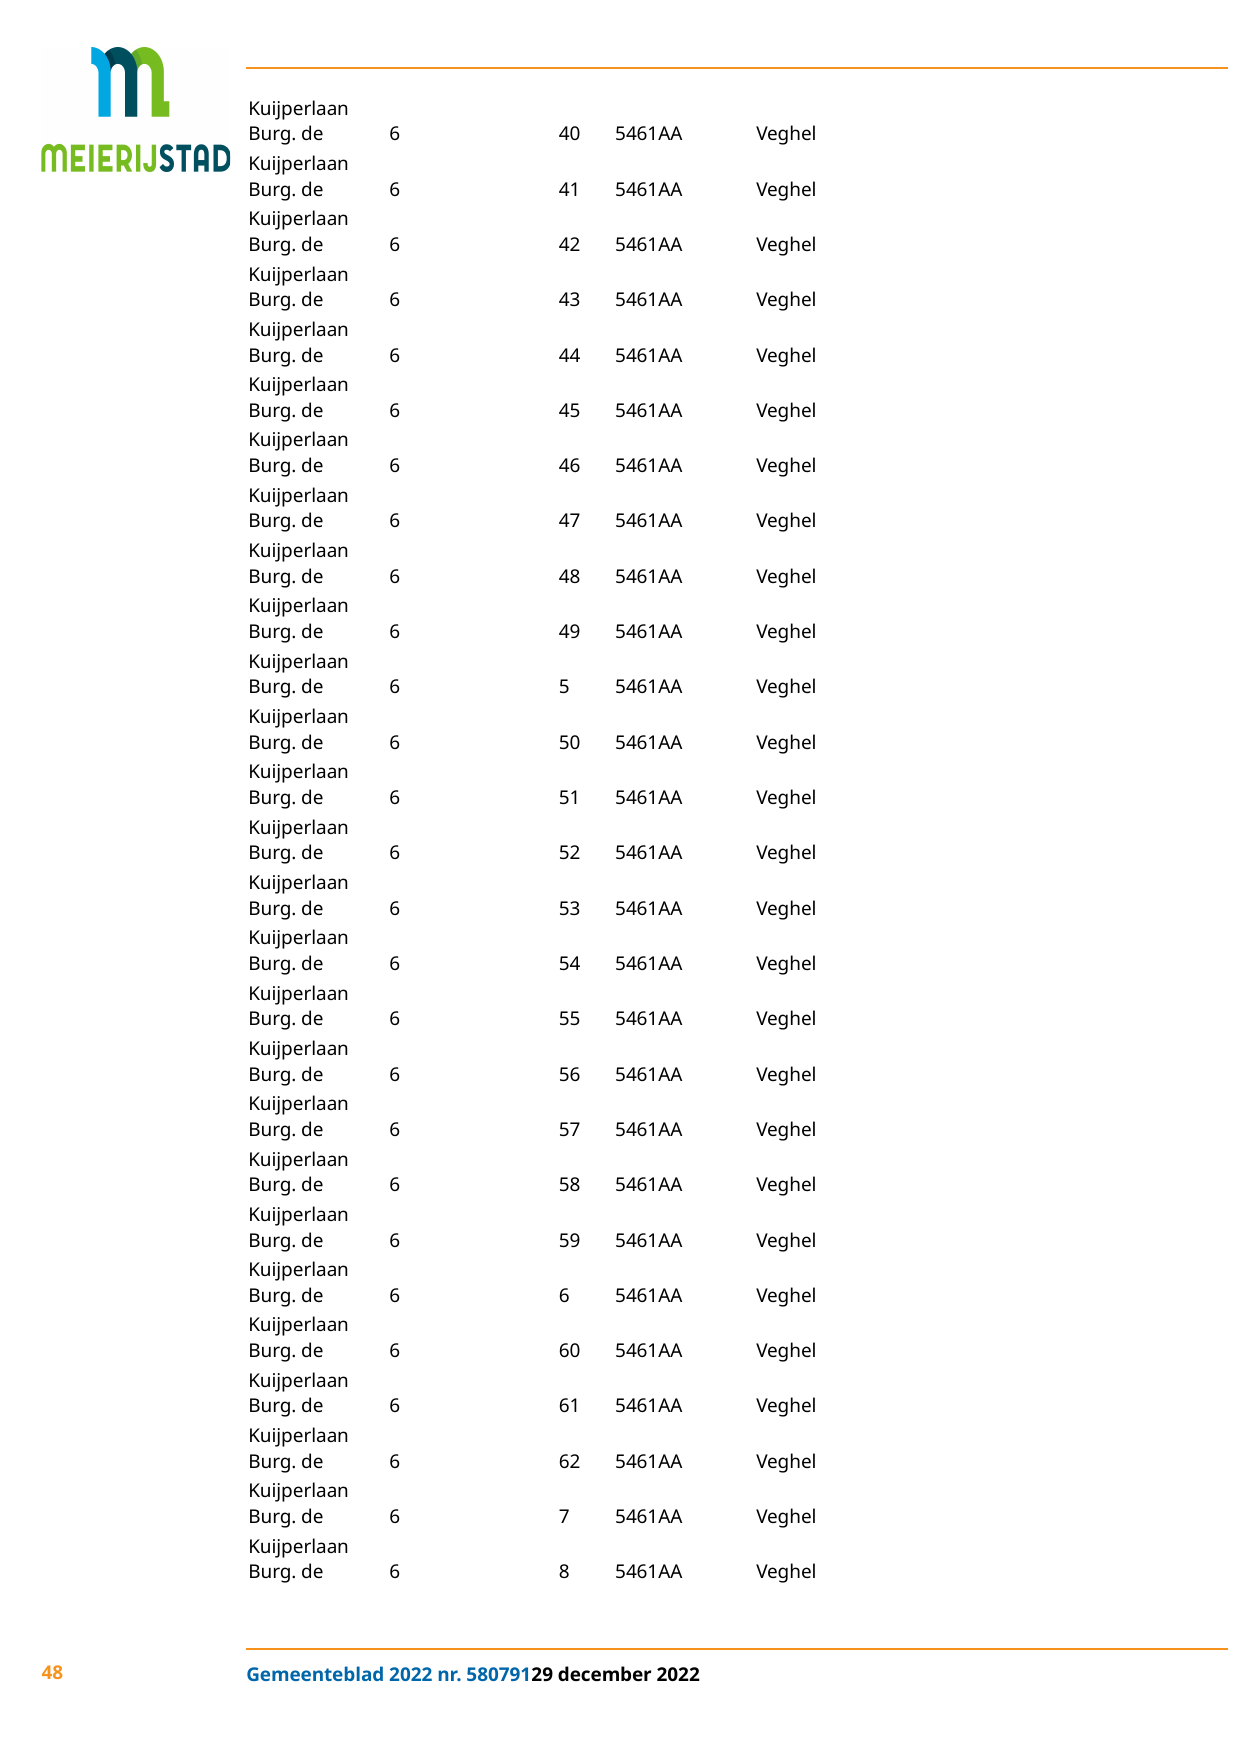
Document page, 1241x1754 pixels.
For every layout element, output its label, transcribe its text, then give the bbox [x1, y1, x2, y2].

table_cell Veghel [756, 453, 1010, 508]
table_cell 41 [559, 176, 615, 231]
table_cell 5461AA [615, 784, 756, 839]
table_cell 5461AA [615, 453, 756, 508]
table_cell 5461AA [615, 840, 756, 895]
table_cell Veghel [756, 729, 1010, 784]
table_cell [559, 95, 615, 121]
table_cell [389, 95, 558, 121]
table_cell 6 [389, 840, 558, 895]
table_cell 54 [559, 950, 615, 1006]
table_cell 6 [389, 231, 558, 286]
table_cell 5461AA [615, 508, 756, 563]
table_cell Burg. de Kuijperlaan [248, 563, 389, 618]
table_cell 5461AA [615, 1393, 756, 1448]
table_cell Burg. de Kuijperlaan [248, 121, 389, 176]
table_cell Burg. de Kuijperlaan [248, 286, 389, 342]
table_cell Burg. de Kuijperlaan [248, 1061, 389, 1116]
table_cell 5461AA [615, 895, 756, 950]
table_cell Veghel [756, 397, 1010, 452]
table_cell Veghel [756, 508, 1010, 563]
table_cell Burg. de Kuijperlaan [248, 397, 389, 452]
table_cell Veghel [756, 1393, 1010, 1448]
table_cell 51 [559, 784, 615, 839]
table_cell Kuijperlaan [248, 95, 389, 121]
table_cell 7 [559, 1503, 615, 1559]
table_cell Burg. de Kuijperlaan [248, 342, 389, 397]
table_cell 6 [389, 453, 558, 508]
table_cell 5461AA [615, 176, 756, 231]
table_cell Burg. de Kuijperlaan [248, 1338, 389, 1393]
table_cell Burg. de Kuijperlaan [248, 1448, 389, 1503]
table_cell Veghel [756, 121, 1010, 176]
table_cell 5461AA [615, 1282, 756, 1337]
table_cell 56 [559, 1061, 615, 1116]
table_cell 6 [389, 342, 558, 397]
table_cell 62 [559, 1448, 615, 1503]
table_cell Veghel [756, 1559, 1010, 1584]
table_cell 49 [559, 618, 615, 674]
table_cell Burg. de Kuijperlaan [248, 729, 389, 784]
table_cell Veghel [756, 895, 1010, 950]
table_cell Veghel [756, 1227, 1010, 1282]
table_cell 47 [559, 508, 615, 563]
table_cell 6 [389, 618, 558, 674]
table_cell Veghel [756, 950, 1010, 1006]
table_cell 5461AA [615, 563, 756, 618]
table_cell Veghel [756, 618, 1010, 674]
table_cell 50 [559, 729, 615, 784]
table_cell 5461AA [615, 618, 756, 674]
table_cell 6 [389, 1116, 558, 1171]
table_cell 6 [389, 1448, 558, 1503]
table_cell 6 [389, 1171, 558, 1227]
table_cell 6 [559, 1282, 615, 1337]
table_cell 6 [389, 176, 558, 231]
table_cell Veghel [756, 1116, 1010, 1171]
table_cell 5461AA [615, 231, 756, 286]
table_cell Veghel [756, 784, 1010, 839]
table_cell 6 [389, 784, 558, 839]
table_cell 5461AA [615, 674, 756, 729]
table_cell 5461AA [615, 1448, 756, 1503]
table_cell 6 [389, 729, 558, 784]
table_cell 53 [559, 895, 615, 950]
table_cell Veghel [756, 674, 1010, 729]
table_cell 6 [389, 674, 558, 729]
table_cell 5461AA [615, 1171, 756, 1227]
table_cell 6 [389, 1503, 558, 1559]
table_cell Veghel [756, 1061, 1010, 1116]
table_cell 40 [559, 121, 615, 176]
table_cell 6 [389, 397, 558, 452]
table_cell Veghel [756, 231, 1010, 286]
table_cell 6 [389, 950, 558, 1006]
table_cell 57 [559, 1116, 615, 1171]
table_cell Veghel [756, 1338, 1010, 1393]
table_cell 5461AA [615, 397, 756, 452]
table_cell Burg. de Kuijperlaan [248, 840, 389, 895]
table_cell 6 [389, 1559, 558, 1584]
picture [41, 47, 231, 172]
table_cell 44 [559, 342, 615, 397]
table_cell Veghel [756, 1282, 1010, 1337]
table_cell Burg. de Kuijperlaan [248, 231, 389, 286]
table_cell 5461AA [615, 1116, 756, 1171]
table_cell 5461AA [615, 1338, 756, 1393]
table_cell 6 [389, 286, 558, 342]
table_cell Burg. de Kuijperlaan [248, 1393, 389, 1448]
table_cell 55 [559, 1006, 615, 1061]
table_cell 59 [559, 1227, 615, 1282]
table_cell 5461AA [615, 729, 756, 784]
table_cell Burg. de Kuijperlaan [248, 1116, 389, 1171]
table_cell Burg. de Kuijperlaan [248, 618, 389, 674]
table_cell 5461AA [615, 121, 756, 176]
table_cell Burg. de Kuijperlaan [248, 950, 389, 1006]
table_cell 42 [559, 231, 615, 286]
table_cell [756, 95, 1010, 121]
table_cell 46 [559, 453, 615, 508]
table_cell 5461AA [615, 342, 756, 397]
table_cell Veghel [756, 563, 1010, 618]
table_cell 45 [559, 397, 615, 452]
table_cell 6 [389, 1338, 558, 1393]
table_cell 5461AA [615, 1006, 756, 1061]
table_cell Burg. de Kuijperlaan [248, 784, 389, 839]
table_cell Veghel [756, 342, 1010, 397]
table_cell 5461AA [615, 1061, 756, 1116]
table_cell Burg. de Kuijperlaan [248, 1227, 389, 1282]
table_cell 8 [559, 1559, 615, 1584]
table_cell 43 [559, 286, 615, 342]
table_cell Veghel [756, 1171, 1010, 1227]
table_cell 6 [389, 1227, 558, 1282]
table_cell 5461AA [615, 950, 756, 1006]
table_cell Burg. de Kuijperlaan [248, 1006, 389, 1061]
table_cell 5461AA [615, 1227, 756, 1282]
table_cell 52 [559, 840, 615, 895]
table_cell 6 [389, 895, 558, 950]
table_cell 6 [389, 1006, 558, 1061]
table_cell Burg. de [248, 1559, 389, 1584]
table_cell Veghel [756, 286, 1010, 342]
table_cell 5461AA [615, 1503, 756, 1559]
table_cell 61 [559, 1393, 615, 1448]
table_cell 5 [559, 674, 615, 729]
table_cell Burg. de Kuijperlaan [248, 508, 389, 563]
table_cell Burg. de Kuijperlaan [248, 1171, 389, 1227]
table_cell 6 [389, 563, 558, 618]
table_cell 58 [559, 1171, 615, 1227]
table_cell 5461AA [615, 1559, 756, 1584]
table_cell Veghel [756, 840, 1010, 895]
table_cell 6 [389, 1393, 558, 1448]
table_cell Veghel [756, 176, 1010, 231]
table_cell Burg. de Kuijperlaan [248, 1503, 389, 1559]
table_cell Veghel [756, 1006, 1010, 1061]
table_cell Burg. de Kuijperlaan [248, 895, 389, 950]
table_cell 6 [389, 121, 558, 176]
table_cell Veghel [756, 1503, 1010, 1559]
table_cell Burg. de Kuijperlaan [248, 176, 389, 231]
table_cell 6 [389, 1061, 558, 1116]
table_cell Burg. de Kuijperlaan [248, 1282, 389, 1337]
table_cell 5461AA [615, 286, 756, 342]
table_cell Veghel [756, 1448, 1010, 1503]
table_cell 6 [389, 508, 558, 563]
table_cell [615, 95, 756, 121]
table_cell 60 [559, 1338, 615, 1393]
table_cell Burg. de Kuijperlaan [248, 674, 389, 729]
table_cell Burg. de Kuijperlaan [248, 453, 389, 508]
table_cell 48 [559, 563, 615, 618]
table_cell 6 [389, 1282, 558, 1337]
